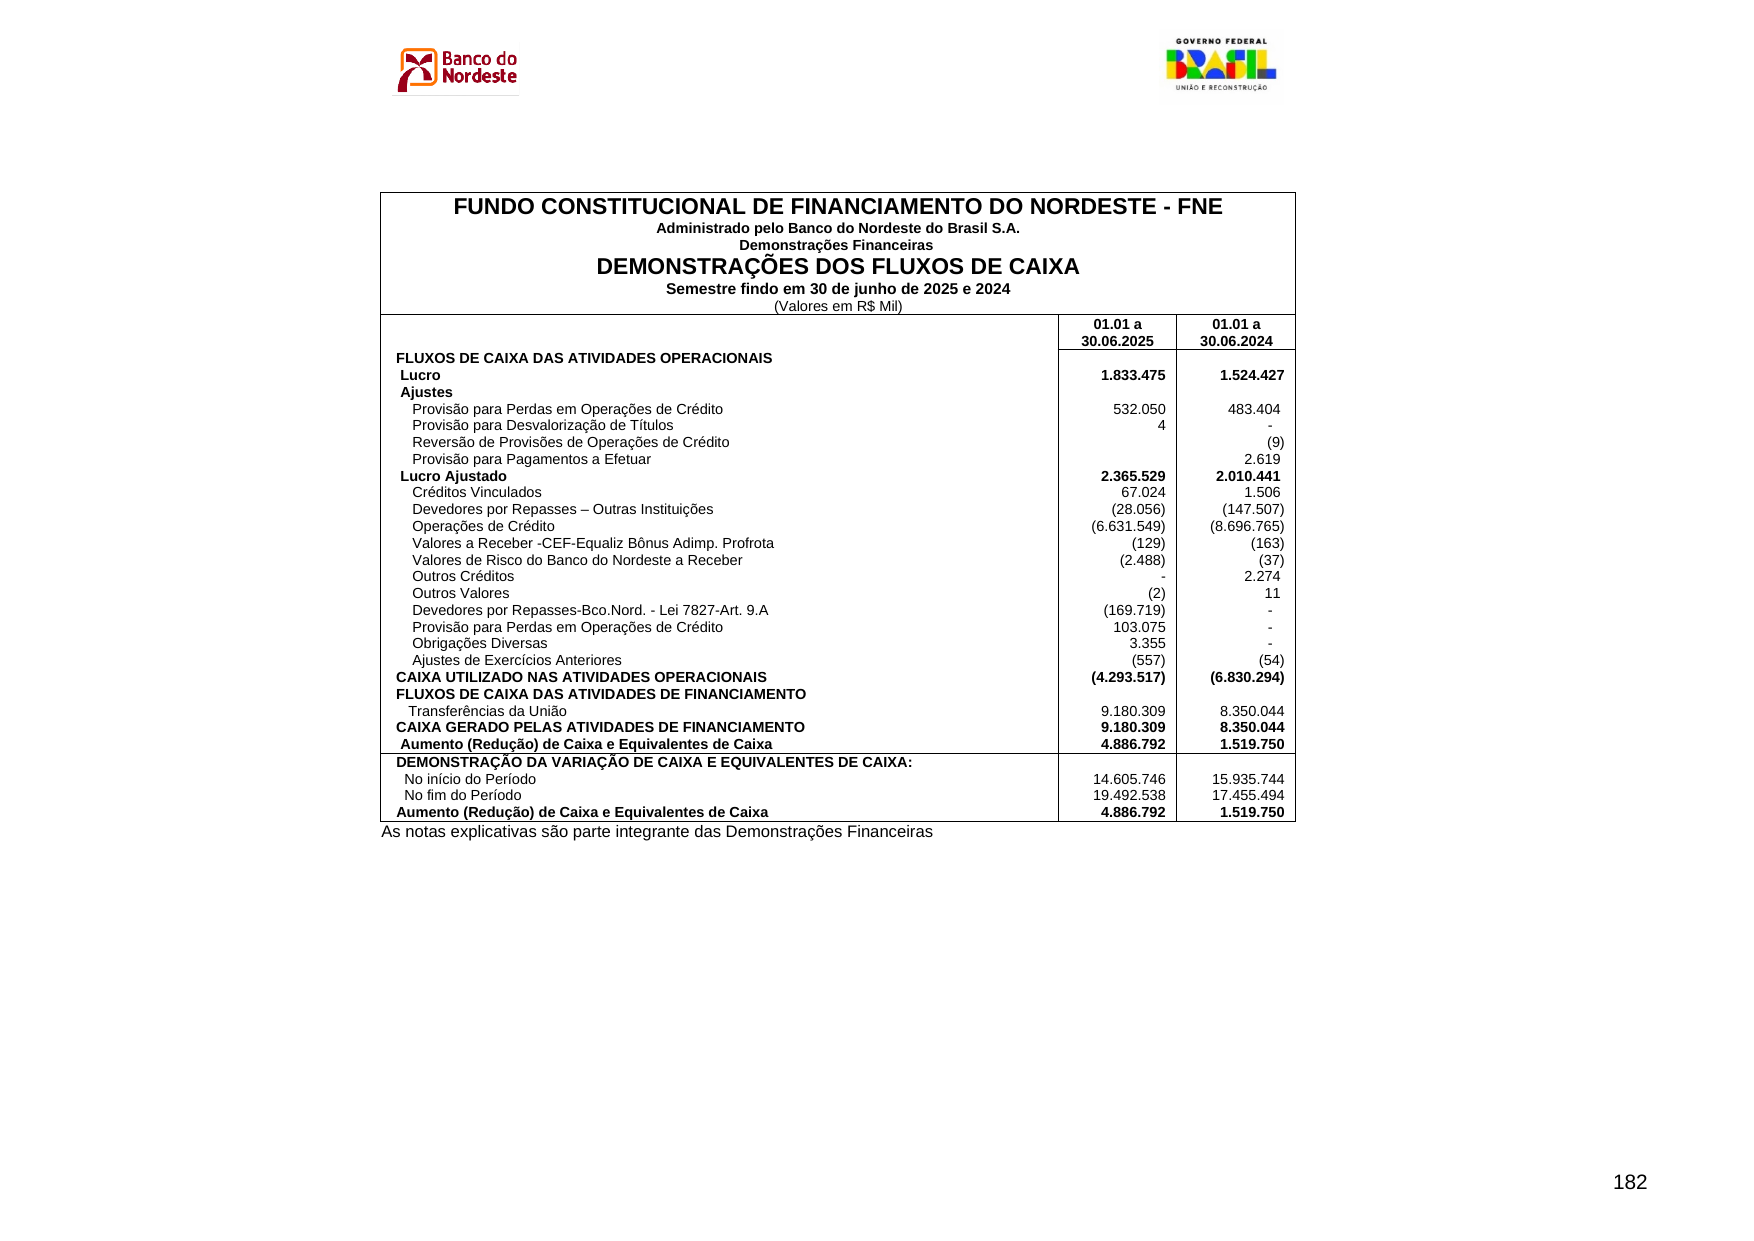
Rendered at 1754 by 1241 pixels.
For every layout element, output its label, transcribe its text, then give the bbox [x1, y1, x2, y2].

table_cell 1.524.427 [1177, 367, 1295, 383]
table_cell (6.631.549) [1059, 518, 1176, 534]
table_cell 8.350.044 [1177, 719, 1295, 736]
table_cell 01.01 a 30.06.2024 [1177, 315, 1295, 349]
table_cell 2.619 [1177, 451, 1295, 467]
table_cell [1059, 384, 1176, 400]
table_cell (129) [1059, 535, 1176, 551]
table_cell 15.935.744 [1177, 770, 1295, 787]
table_cell Outros Créditos [381, 568, 1058, 585]
table_cell Operações de Crédito [381, 518, 1058, 534]
table_cell (2) [1059, 585, 1176, 602]
table_cell [1059, 685, 1176, 702]
table_cell 2.274 [1177, 568, 1295, 585]
table_cell No início do Período [381, 770, 1058, 787]
table_cell 2.365.529 [1059, 468, 1176, 484]
table_cell (6.830.294) [1177, 669, 1295, 685]
table_cell (9) [1177, 434, 1295, 451]
table_cell [1177, 685, 1295, 702]
table_cell [1059, 350, 1176, 367]
table_cell 1.519.750 [1177, 736, 1295, 752]
table_cell [1059, 754, 1176, 770]
table_cell (8.696.765) [1177, 518, 1295, 534]
table_cell Provisão para Perdas em Operações de Crédito [381, 618, 1058, 635]
table_cell 4.886.792 [1059, 736, 1176, 752]
table_cell (2.488) [1059, 551, 1176, 568]
table_cell FLUXOS DE CAIXA DAS ATIVIDADES DE FINANCIAMENTO [381, 685, 1058, 702]
table_cell 11 [1177, 585, 1295, 602]
table_cell Obrigações Diversas [381, 635, 1058, 652]
table_cell - [1177, 618, 1295, 635]
table_cell (147.507) [1177, 501, 1295, 518]
table_cell Lucro [381, 367, 1058, 383]
table_cell Outros Valores [381, 585, 1058, 602]
table_cell 8.350.044 [1177, 702, 1295, 719]
table_cell (169.719) [1059, 602, 1176, 618]
table_cell 4.886.792 [1059, 804, 1176, 821]
table_cell [1059, 434, 1176, 451]
table_cell Créditos Vinculados [381, 484, 1058, 501]
table_cell Devedores por Repasses-Bco.Nord. - Lei 7827-Art. 9.A [381, 602, 1058, 618]
table_cell 67.024 [1059, 484, 1176, 501]
table_cell CAIXA GERADO PELAS ATIVIDADES DE FINANCIAMENTO [381, 719, 1058, 736]
table_cell 1.833.475 [1059, 367, 1176, 383]
table_cell DEMONSTRAÇÃO DA VARIAÇÃO DE CAIXA E EQUIVALENTES DE CAIXA: [381, 754, 1058, 770]
table_cell Provisão para Perdas em Operações de Crédito [381, 400, 1058, 417]
table_cell (4.293.517) [1059, 669, 1176, 685]
table_cell 3.355 [1059, 635, 1176, 652]
table_cell 9.180.309 [1059, 702, 1176, 719]
table_cell (163) [1177, 535, 1295, 551]
table_cell 14.605.746 [1059, 770, 1176, 787]
table_cell 01.01 a 30.06.2025 [1059, 315, 1176, 349]
table_cell 483.404 [1177, 400, 1295, 417]
table_cell Transferências da União [381, 702, 1058, 719]
table_cell - [1177, 635, 1295, 652]
table_header FUNDO CONSTITUCIONAL DE FINANCIAMENTO DO NORDESTE - FNE Administrado pelo Banco do Nordeste do Brasil S.A. Demonstrações Financeiras DEMONSTRAÇÕES DOS FLUXOS DE CAIXA Semestre findo em 30 de junho de 2025 e 2024 (Valores em R$ Mil) [381, 193, 1295, 314]
table_cell Valores a Receber -CEF-Equaliz Bônus Adimp. Profrota [381, 535, 1058, 551]
table_cell Valores de Risco do Banco do Nordeste a Receber [381, 551, 1058, 568]
table_cell [1059, 451, 1176, 467]
table_cell Ajustes [381, 384, 1058, 400]
table_cell 9.180.309 [1059, 719, 1176, 736]
table_cell 103.075 [1059, 618, 1176, 635]
text As notas explicativas são parte integrante das Demonstrações Financeiras [29, 822, 1648, 841]
table_cell No fim do Período [381, 787, 1058, 804]
table_cell (28.056) [1059, 501, 1176, 518]
table_cell (54) [1177, 652, 1295, 669]
table_cell - [1177, 602, 1295, 618]
table_cell 19.492.538 [1059, 787, 1176, 804]
table_cell (37) [1177, 551, 1295, 568]
text DEMONSTRAÇÕES DOS FLUXOS DE CAIXA [29, 84, 1648, 108]
table_cell Aumento (Redução) de Caixa e Equivalentes de Caixa [381, 804, 1058, 821]
table_cell [381, 315, 1058, 349]
table_cell [1177, 384, 1295, 400]
table_cell CAIXA UTILIZADO NAS ATIVIDADES OPERACIONAIS [381, 669, 1058, 685]
table_cell Aumento (Redução) de Caixa e Equivalentes de Caixa [381, 736, 1058, 752]
table_cell 17.455.494 [1177, 787, 1295, 804]
table_cell 4 [1059, 417, 1176, 434]
table_cell [1177, 350, 1295, 367]
table_cell Provisão para Pagamentos a Efetuar [381, 451, 1058, 467]
table_cell Devedores por Repasses – Outras Instituições [381, 501, 1058, 518]
table_cell Ajustes de Exercícios Anteriores [381, 652, 1058, 669]
table_cell FLUXOS DE CAIXA DAS ATIVIDADES OPERACIONAIS [381, 349, 1058, 367]
table_cell - [1059, 568, 1176, 585]
table_cell Reversão de Provisões de Operações de Crédito [381, 434, 1058, 451]
table_cell 1.519.750 [1177, 804, 1295, 821]
table_cell 532.050 [1059, 400, 1176, 417]
table_cell 1.506 [1177, 484, 1295, 501]
table_cell Lucro Ajustado [381, 468, 1058, 484]
table_cell [1177, 754, 1295, 770]
table_cell - [1177, 417, 1295, 434]
table_cell 2.010.441 [1177, 468, 1295, 484]
table_cell (557) [1059, 652, 1176, 669]
table_cell Provisão para Desvalorização de Títulos [381, 417, 1058, 434]
